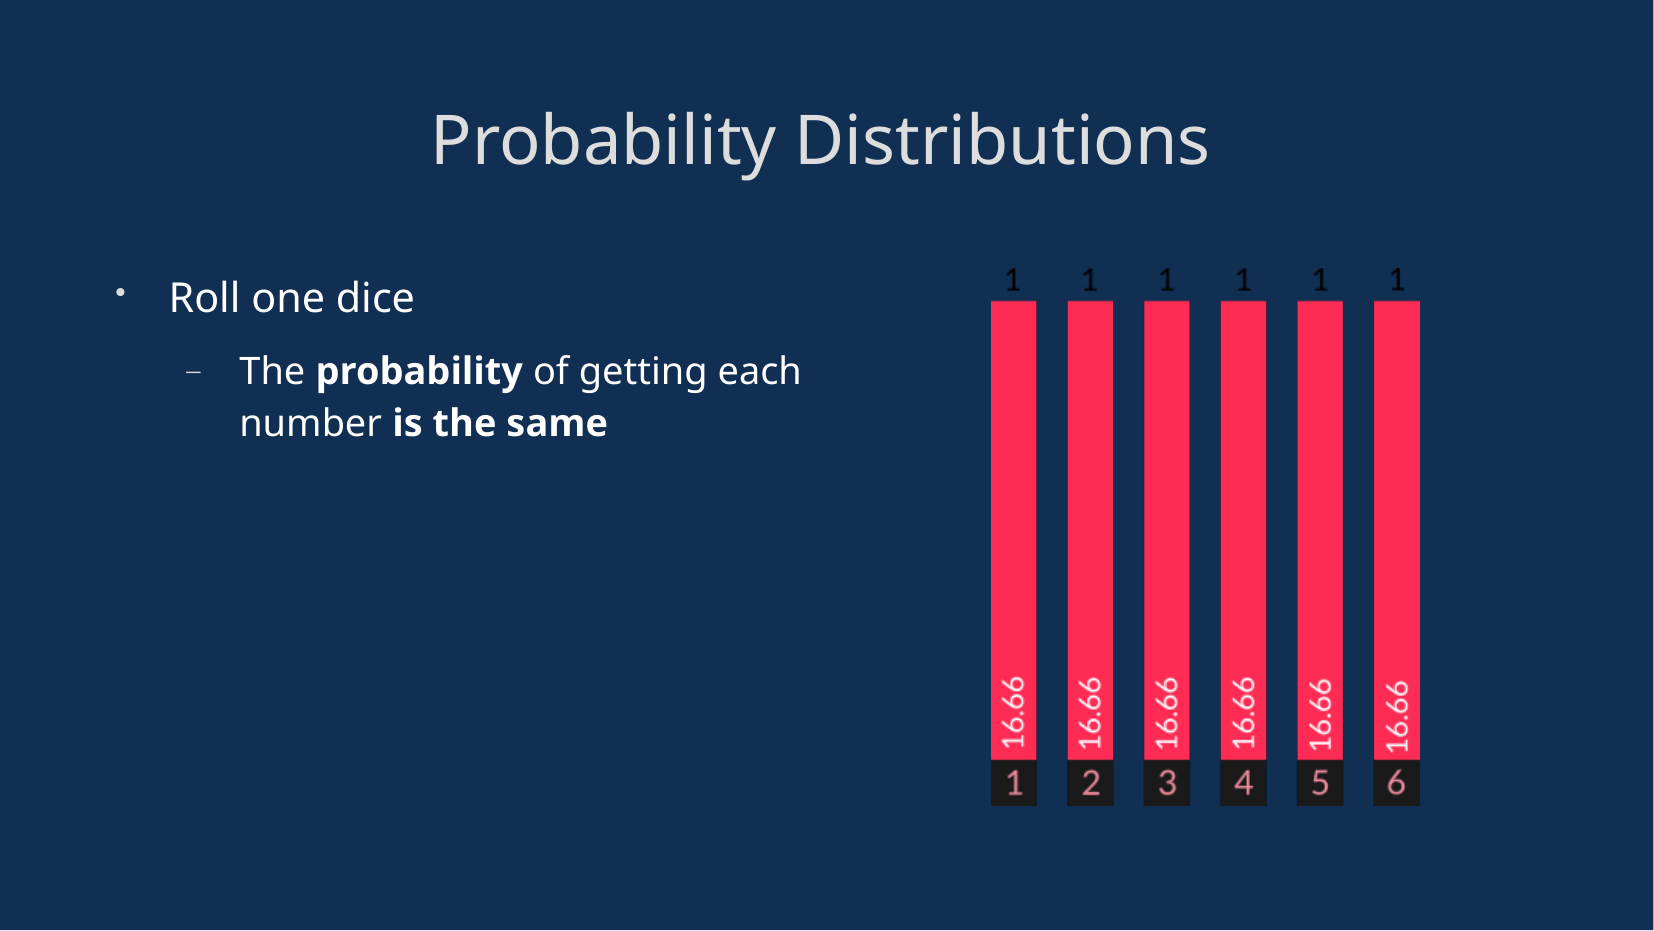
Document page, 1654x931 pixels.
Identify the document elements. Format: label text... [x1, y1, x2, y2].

picture [991, 268, 1420, 806]
list Roll one dice The probability of getting each number is the same [97, 268, 813, 806]
title Probability Distributions [97, 56, 1563, 220]
